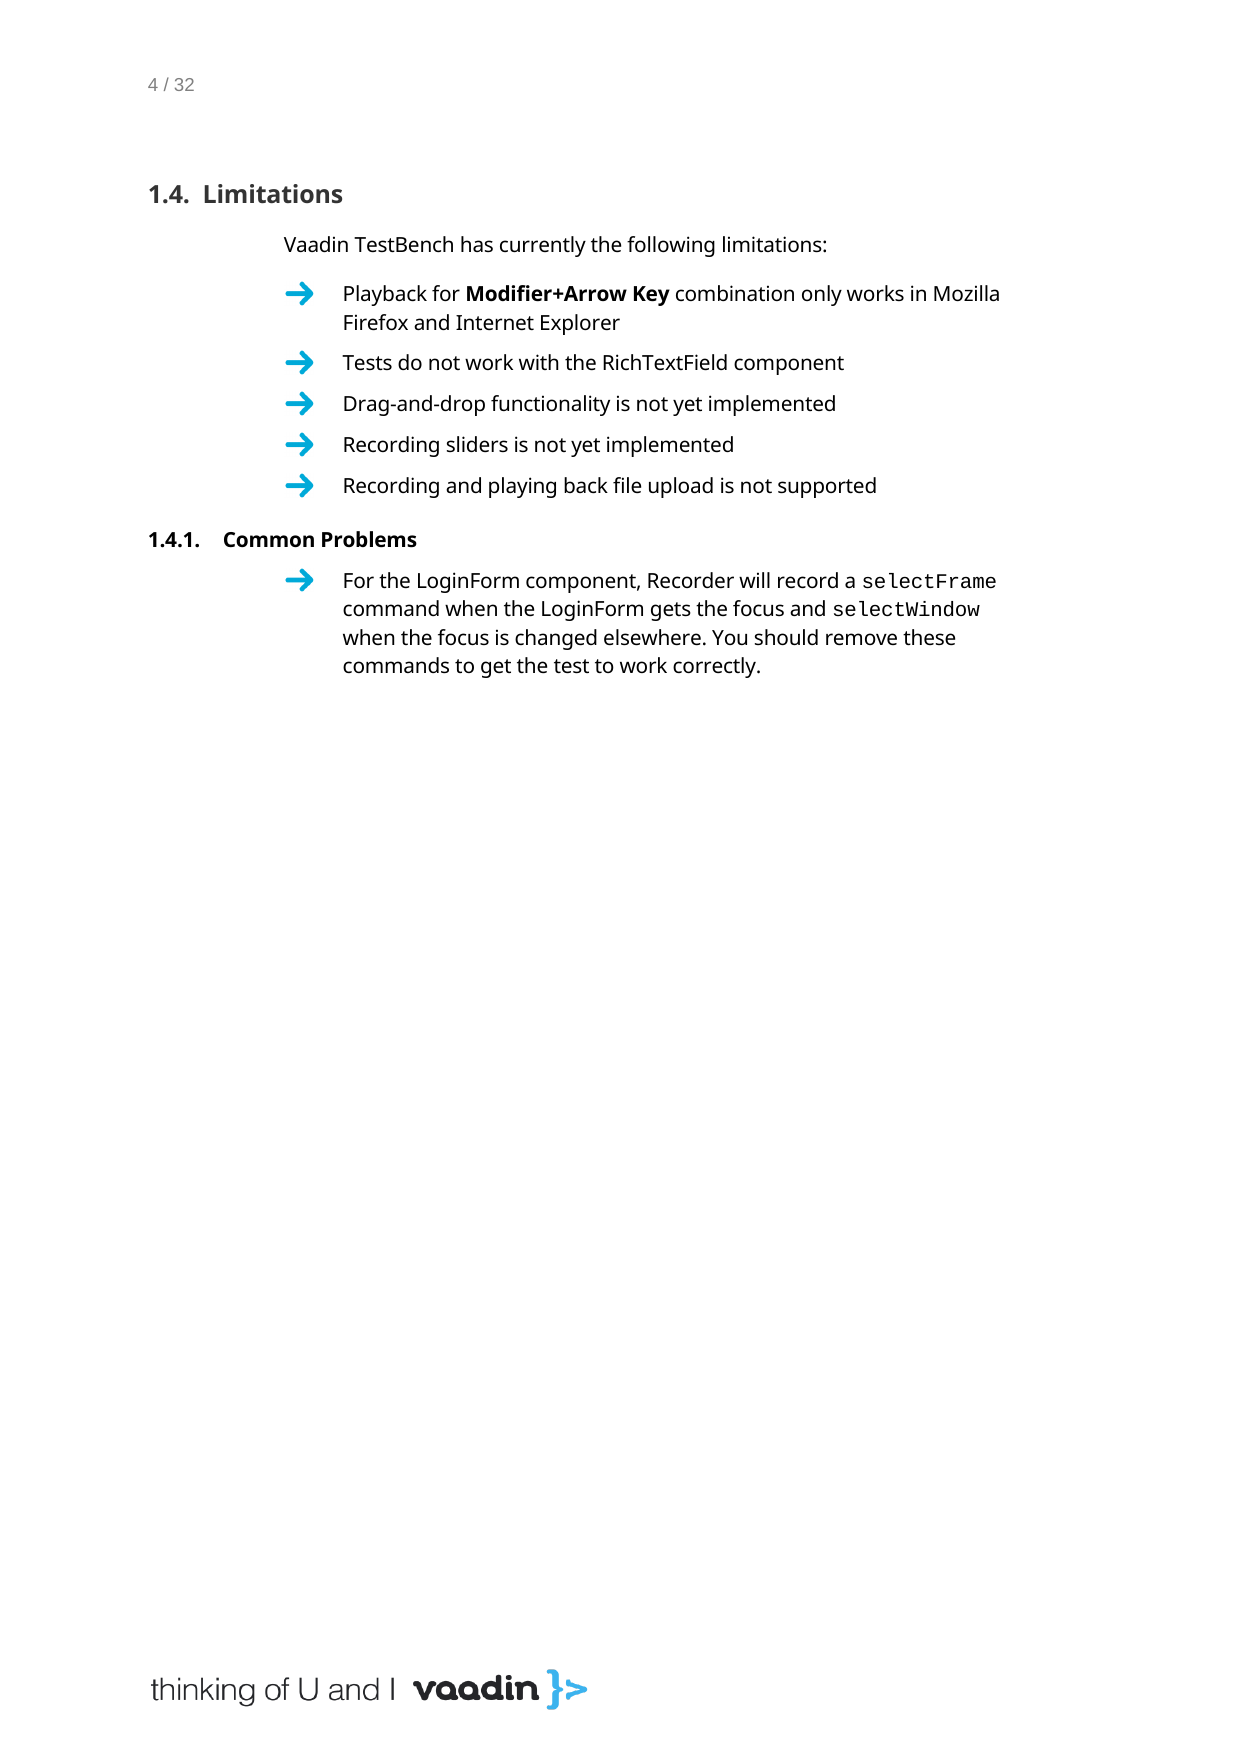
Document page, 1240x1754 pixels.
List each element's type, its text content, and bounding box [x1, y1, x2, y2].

picture [304, 365, 314, 375]
picture [284, 350, 304, 375]
picture [304, 406, 314, 416]
picture [304, 281, 314, 291]
picture [304, 296, 314, 306]
list Recording sliders is not yet implemented [283, 430, 1033, 459]
picture [304, 447, 314, 457]
list Recording and playing back file upload is not supported [283, 471, 1033, 500]
subtitle Common Problems [148, 525, 1033, 553]
list Tests do not work with the RichTextField component [283, 348, 1033, 377]
picture [304, 473, 314, 483]
picture [284, 568, 303, 592]
list Drag-and-drop functionality is not yet implemented [283, 389, 1033, 418]
picture [284, 473, 304, 498]
subtitle Limitations [148, 177, 1033, 211]
picture [304, 432, 314, 442]
picture [304, 350, 314, 360]
picture [304, 582, 314, 592]
picture [284, 391, 304, 416]
list For the LoginForm component, Recorder will record a selectFrame command when the LoginForm gets the focus and selectWindow when the focus is changed elsewhere. You should remove these commands to get the test to work correctly. [283, 566, 1033, 680]
picture [284, 281, 304, 306]
picture [304, 391, 314, 401]
picture [304, 568, 314, 578]
picture [304, 488, 314, 498]
text Vaadin TestBench has currently the following limitations: [283, 230, 1033, 258]
list Playback for Modifier+Arrow Key combination only works in Mozilla Firefox and Internet Explorer [283, 279, 1033, 336]
picture [284, 432, 304, 457]
picture [150, 1665, 590, 1712]
